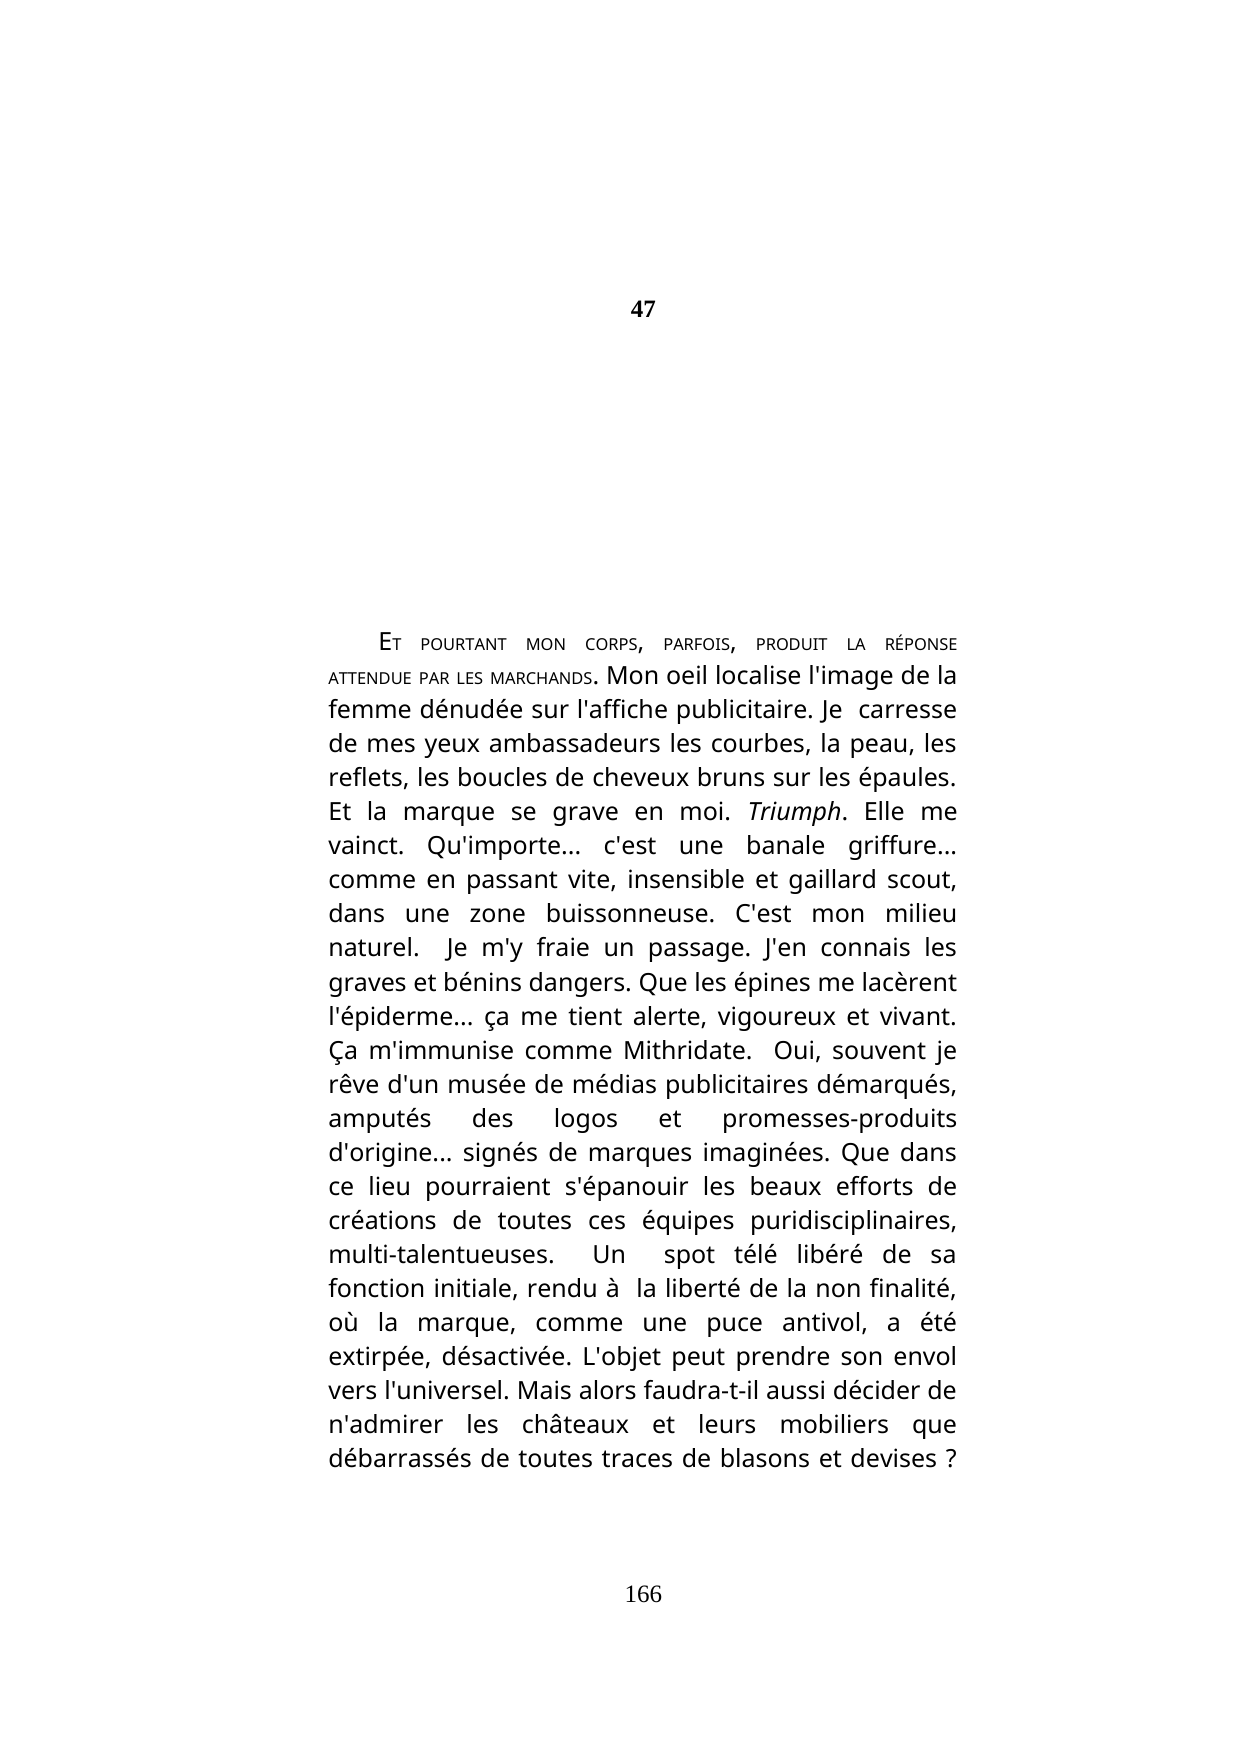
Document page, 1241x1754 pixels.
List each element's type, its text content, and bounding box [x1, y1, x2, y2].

text Et pourtant mon corps, parfois, produit la réponse attendue par les marchands. Mon oeil localise l'image de la femme dénudée sur l'affiche publicitaire. Je carresse de mes yeux ambassadeurs les courbes, la peau, les reflets, les boucles de cheveux bruns sur les épaules. Et la marque se grave en moi. Triumph. Elle me vainct. Qu'importe... c'est une banale griffure... comme en passant vite, insensible et gaillard scout, dans une zone buissonneuse. C'est mon milieu naturel. Je m'y fraie un passage. J'en connais les graves et bénins dangers. Que les épines me lacèrent l'épiderme... ça me tient alerte, vigoureux et vivant. Ça m'immunise comme Mithridate. Oui, souvent je rêve d'un musée de médias publicitaires démarqués, amputés des logos et promesses-produits d'origine... signés de marques imaginées. Que dans ce lieu pourraient s'épanouir les beaux efforts de créations de toutes ces équipes puridisciplinaires, multi-talentueuses. Un spot télé libéré de sa fonction initiale, rendu à la liberté de la non finalité, où la marque, comme une puce antivol, a été extirpée, désactivée. L'objet peut prendre son envol vers l'universel. Mais alors faudra-t-il aussi décider de n'admirer les châteaux et leurs mobiliers que débarrassés de toutes traces de blasons et devises ? [328, 623, 958, 1475]
text 47 [328, 268, 958, 351]
